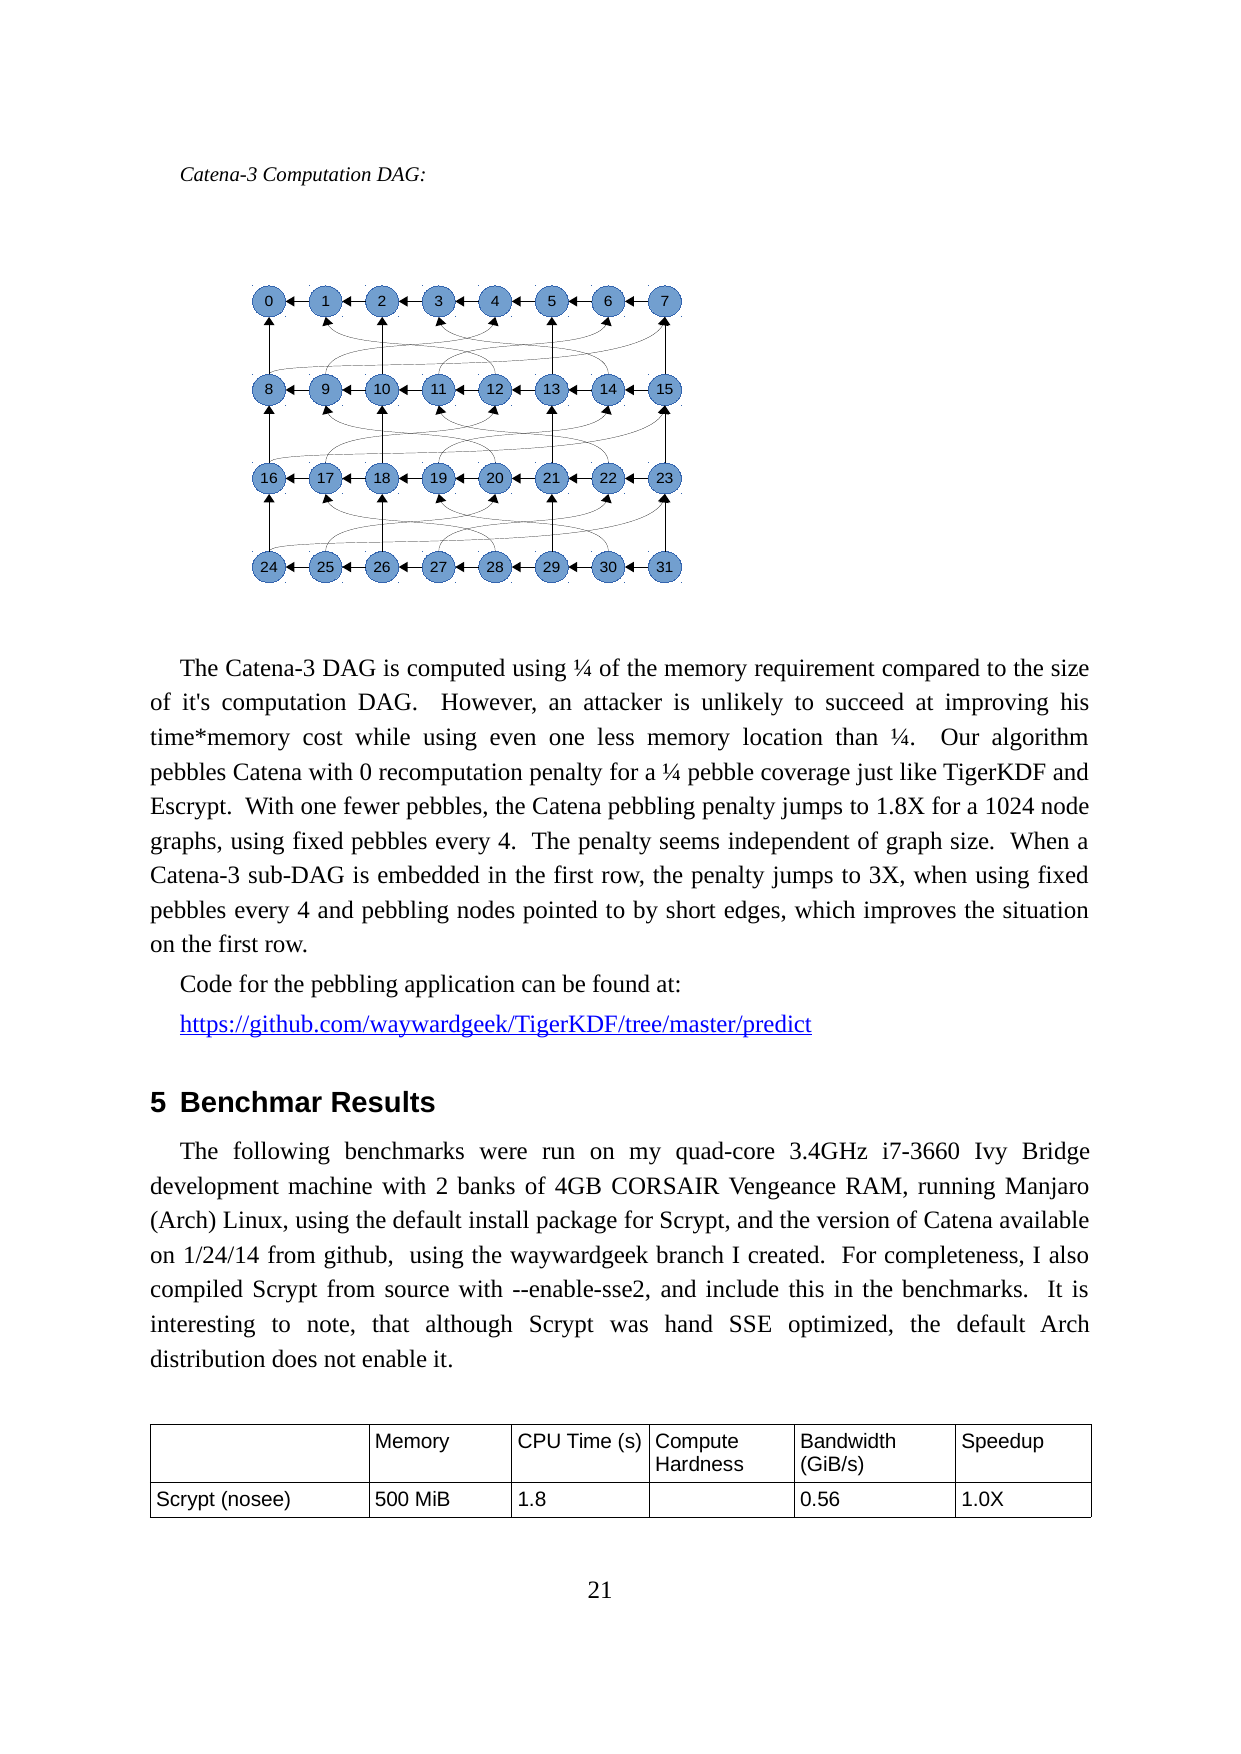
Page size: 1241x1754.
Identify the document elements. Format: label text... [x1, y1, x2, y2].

table_header Bandwidth (GiB/s) [795, 1425, 955, 1482]
table_header Memory [370, 1425, 511, 1482]
subtitle Benchmar Results [150, 1086, 1091, 1119]
text https://github.com/waywardgeek/TigerKDF/tree/master/predict [150, 1010, 1091, 1038]
table_header Compute Hardness [650, 1425, 794, 1482]
text The Catena-3 DAG is computed using ¼ of the memory requirement compared to the size of it's computation DAG. However, an attacker is unlikely to succeed at improving his time*memory cost while using even one less memory location than ¼. Our algorithm pebbles Catena with 0 recomputation penalty for a ¼ pebble coverage just like TigerKDF and Escrypt. With one fewer pebbles, the Catena pebbling penalty jumps to 1.8X for a 1024 node graphs, using fixed pebbles every 4. The penalty seems independent of graph size. When a Catena-3 sub-DAG is embedded in the first row, the penalty jumps to 3X, when using fixed pebbles every 4 and pebbling nodes pointed to by short edges, which improves the situation on the first row. [150, 654, 1091, 958]
table_cell 500 MiB [370, 1483, 511, 1517]
table_header CPU Time (s) [512, 1425, 649, 1482]
table_cell 1.8 [512, 1483, 649, 1517]
table_header Speedup [956, 1425, 1091, 1482]
text Code for the pebbling application can be found at: [150, 970, 1091, 998]
table_cell 1.0X [956, 1483, 1091, 1517]
text Catena-3 Computation DAG: [179, 162, 799, 186]
text The following benchmarks were run on my quad-core 3.4GHz i7-3660 Ivy Bridge development machine with 2 banks of 4GB CORSAIR Vengeance RAM, running Manjaro (Arch) Linux, using the default install package for Scrypt, and the version of Catena available on 1/24/14 from github, using the waywardgeek branch I created. For completeness, I also compiled Scrypt from source with --enable-sse2, and include this in the benchmarks. It is interesting to note, that although Scrypt was hand SSE optimized, the default Arch distribution does not enable it. [150, 1137, 1091, 1372]
table_cell Scrypt (nosee) [151, 1483, 369, 1517]
table_header [151, 1425, 369, 1482]
table_cell 0.56 [795, 1483, 955, 1517]
table_cell [650, 1483, 794, 1517]
